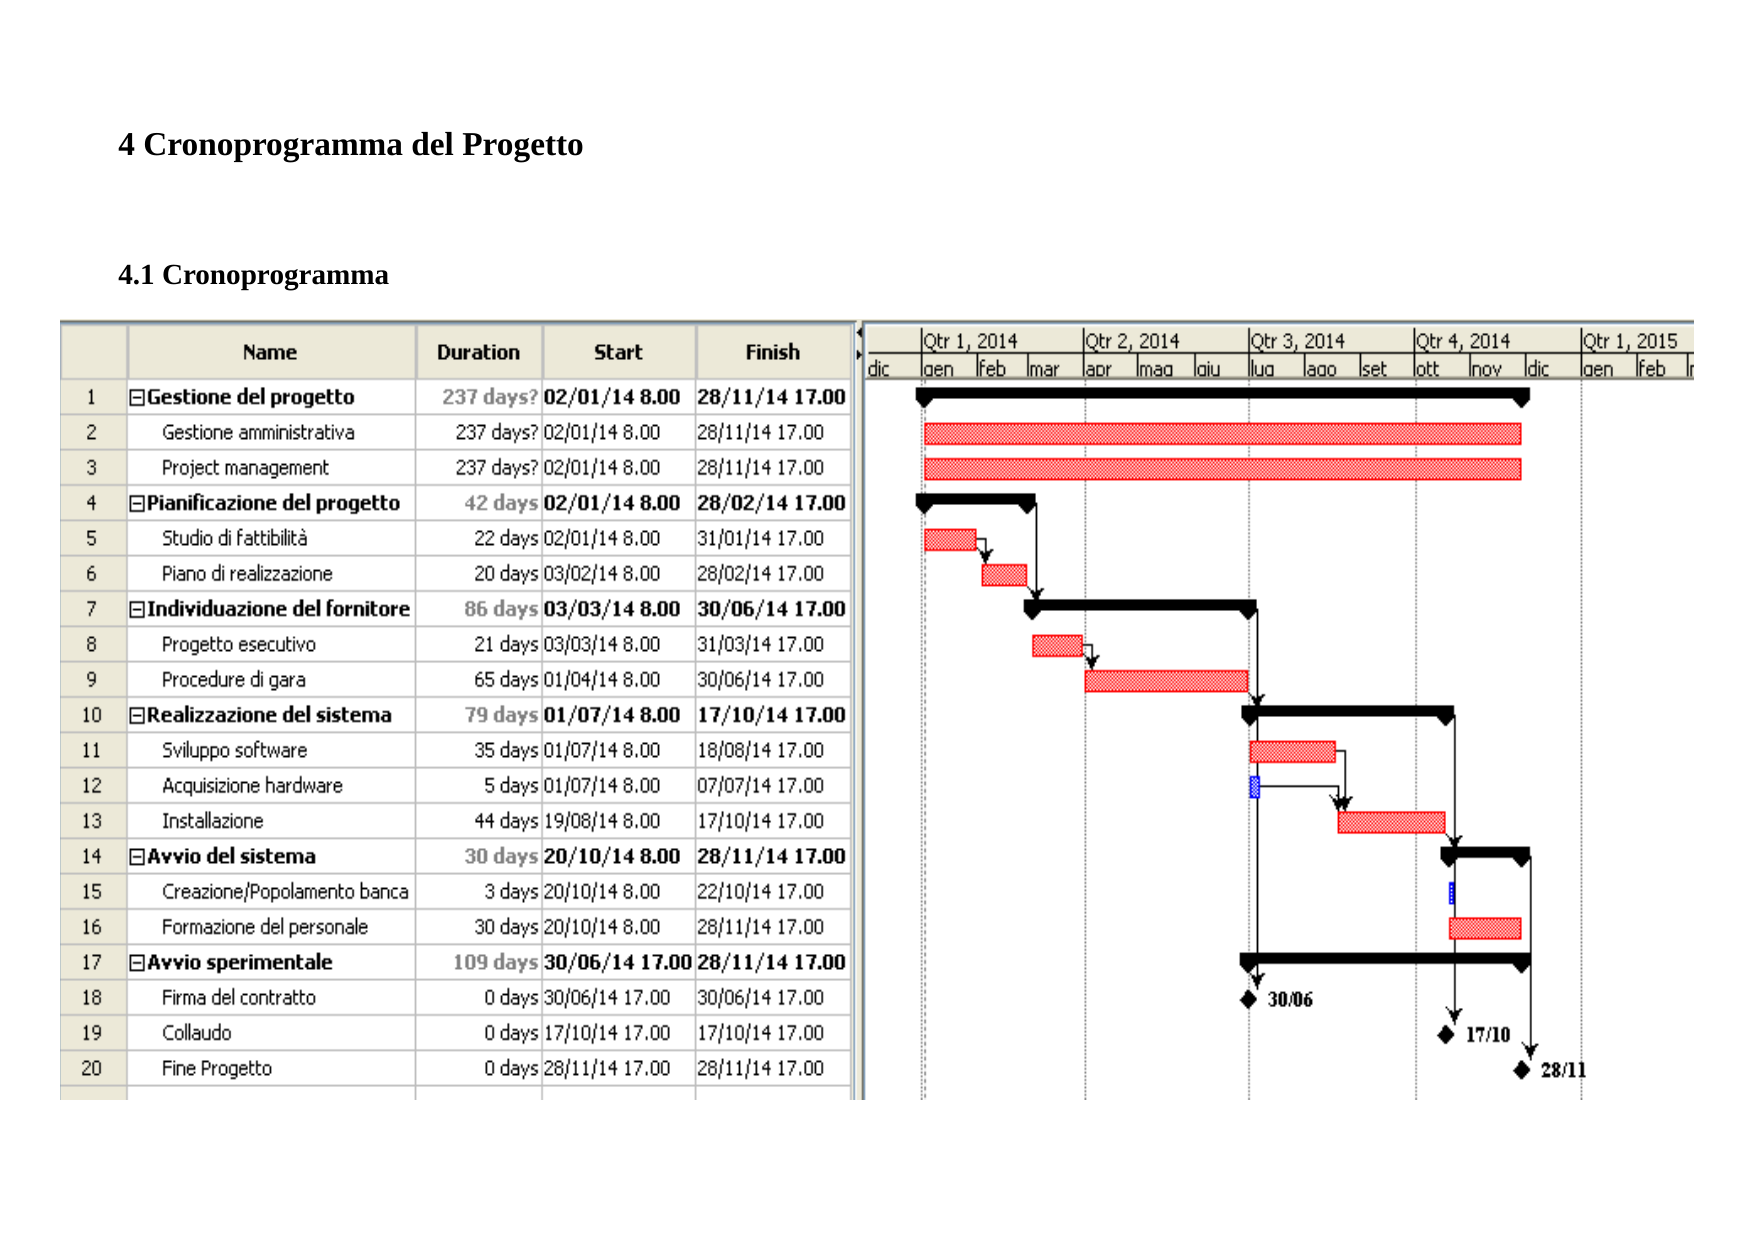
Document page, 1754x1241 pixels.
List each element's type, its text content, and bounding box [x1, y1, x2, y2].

text 4 Cronoprogramma del Progetto [118, 124, 1636, 162]
text 4.1 Cronoprogramma [118, 257, 1636, 291]
picture [60, 319, 1694, 1100]
